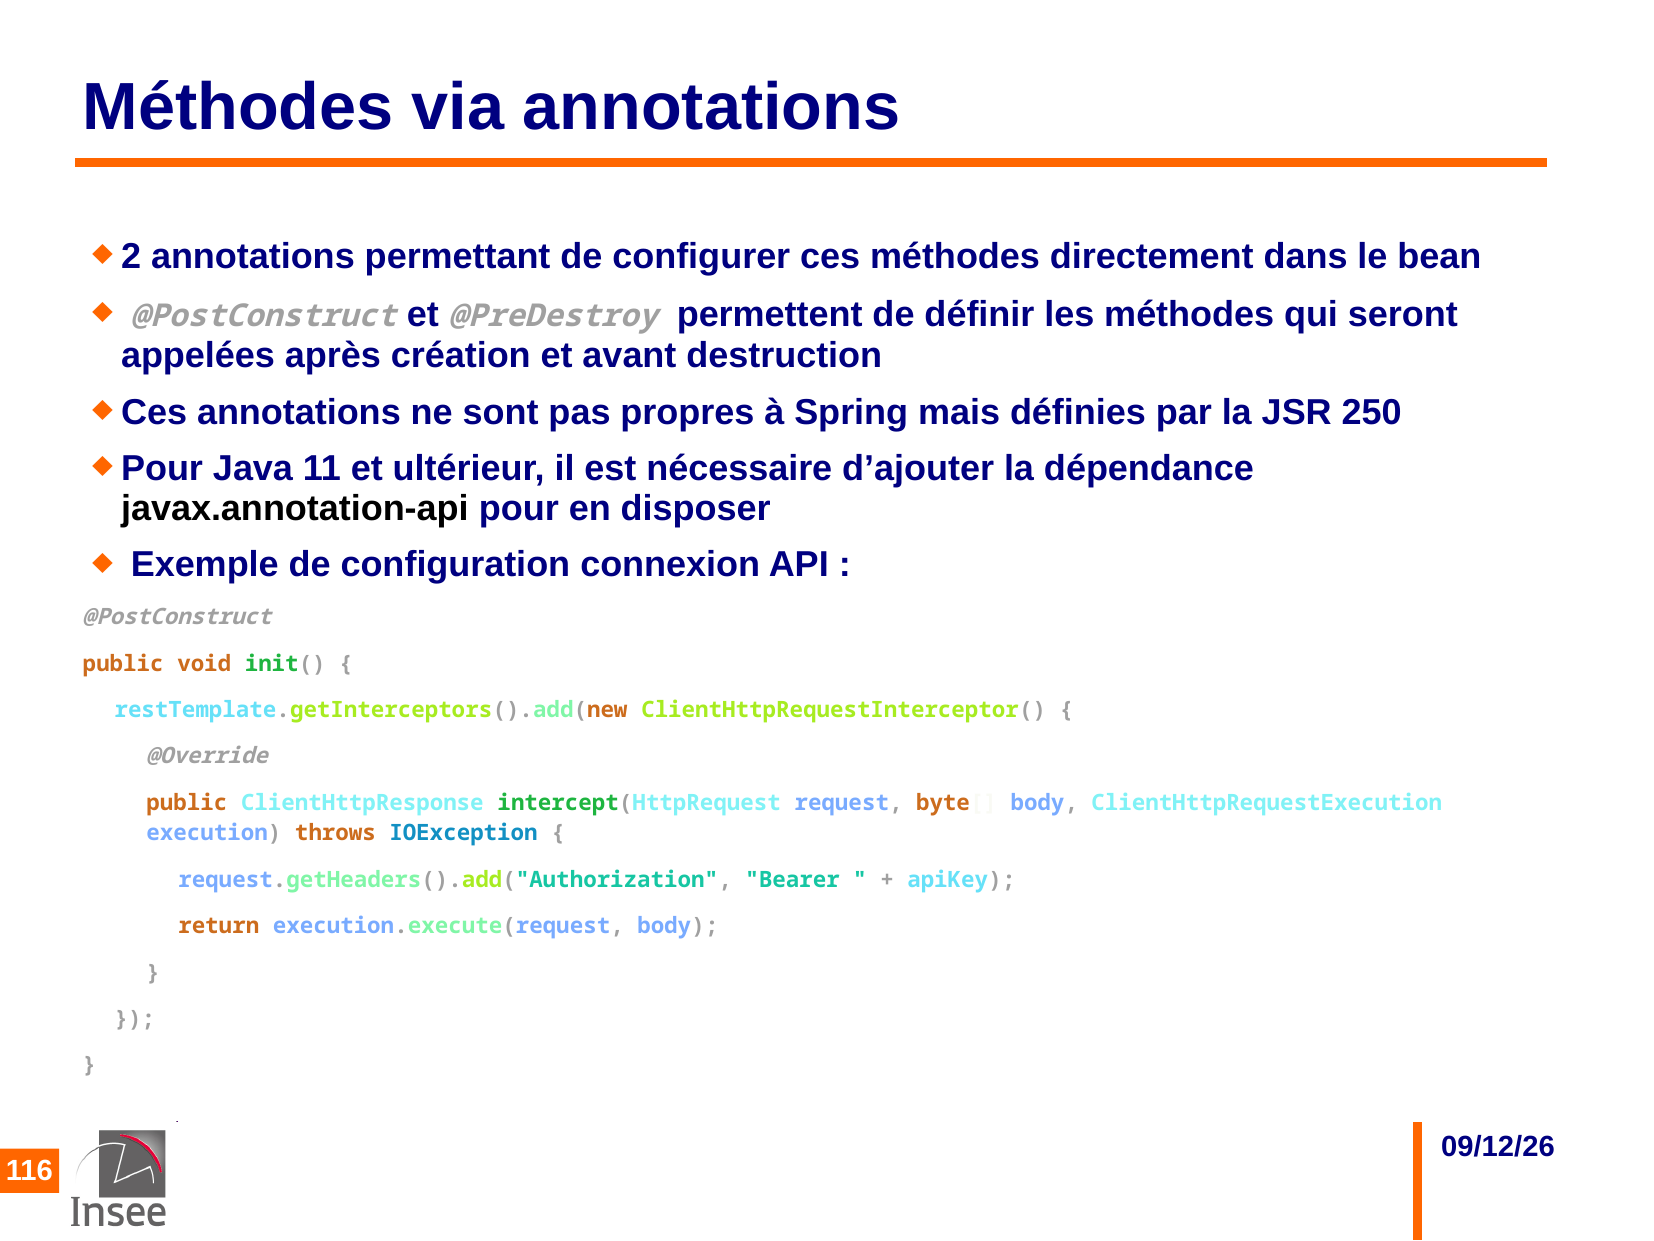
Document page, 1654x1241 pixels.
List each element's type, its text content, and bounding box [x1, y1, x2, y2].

list 2 annotations permettant de configurer ces méthodes directement dans le bean @PostConstruct et @PreDestroy permettent de définir les méthodes qui seront appelées après création et avant destruction Ces annotations ne sont pas propres à Spring mais définies par la JSR 250 Pour Java 11 et ultérieur, il est nécessaire d’ajouter la dépendance javax.annotation-api pour en disposer Exemple de configuration connexion API : @PostConstruct public void init() { restTemplate.getInterceptors().add(new ClientHttpRequestInterceptor() { @Override public ClientHttpResponse intercept(HttpRequest request, byte[] body, ClientHttpRequestExecution execution) throws IOException { request.getHeaders().add("Authorization", "Bearer " + apiKey); return execution.execute(request, body); } }); } [82, 236, 1548, 1087]
picture [62, 1121, 178, 1241]
title Méthodes via annotations [82, 49, 1619, 163]
